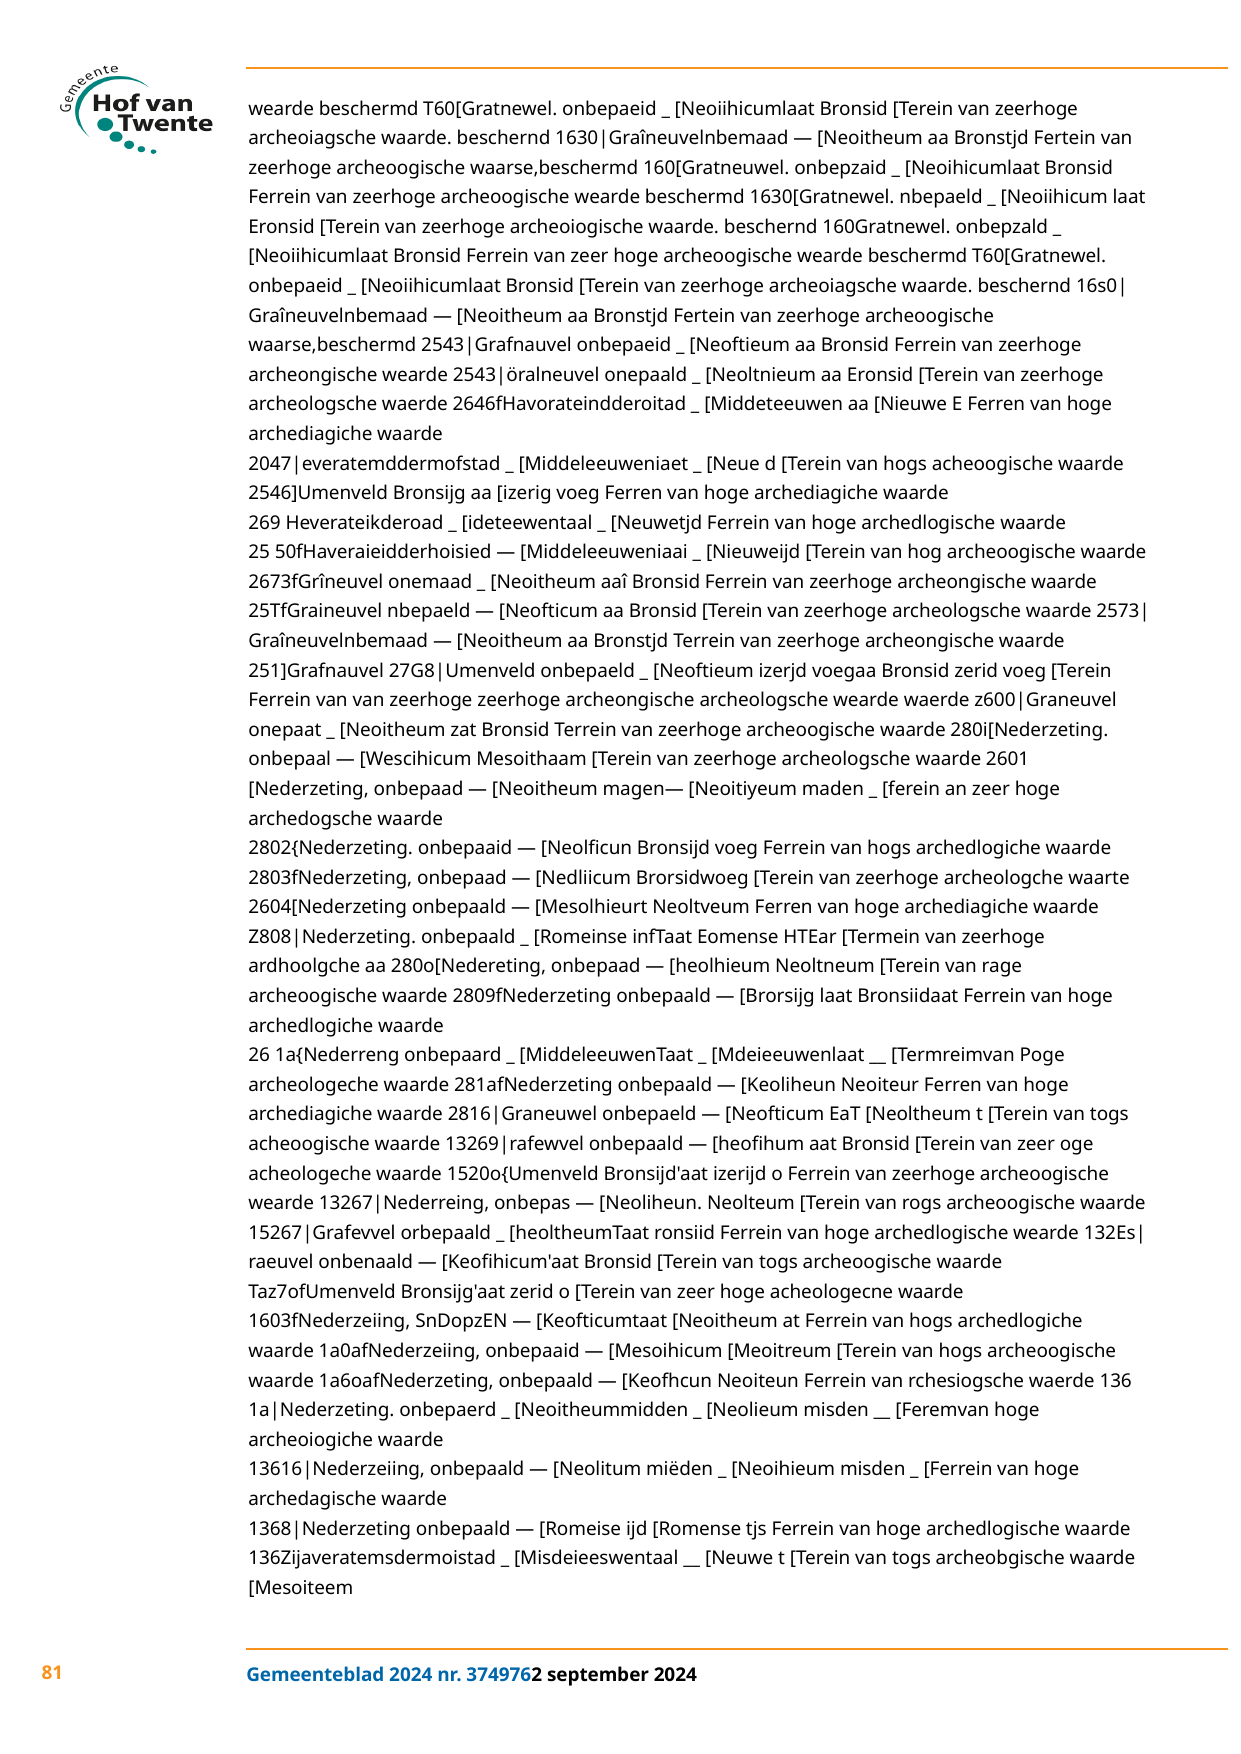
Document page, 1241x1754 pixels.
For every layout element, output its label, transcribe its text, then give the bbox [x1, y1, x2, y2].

text 2803fNederzeting, onbepaad — [Nedliicum Brorsidwoeg [Terein van zeerhoge archeologche waarte 2604[Nederzeting onbepaald — [Mesolhieurt Neoltveum Ferren van hoge archediagiche waarde Z808|Nederzeting. onbepaald _ [Romeinse infTaat Eomense HTEar [Termein van zeerhoge ardhoolgche aa 280o[Nedereting, onbepaad — [heolhieum Neoltneum [Terein van rage archeoogische waarde 2809fNederzeting onbepaald — [Brorsijg laat Bronsiidaat Ferrein van hoge archedlogiche waarde [248, 864, 1152, 1038]
text 26 1a{Nederreng onbepaard _ [MiddeleeuwenTaat _ [Mdeieeuwenlaat __ [Termreimvan Poge archeologeche waarde 281afNederzeting onbepaald — [Keoliheun Neoiteur Ferren van hoge archediagiche waarde 2816|Graneuwel onbepaeld — [Neofticum EaT [Neoltheum t [Terein van togs acheoogische waarde 13269|rafewvel onbepaald — [heofihum aat Bronsid [Terein van zeer oge acheologeche waarde 1520o{Umenveld Bronsijd'aat izerijd o Ferrein van zeerhoge archeoogische wearde 13267|Nederreing, onbepas — [Neoliheun. Neolteum [Terein van rogs archeoogische waarde 15267|Grafevvel orbepaald _ [heoltheumTaat ronsiid Ferrein van hoge archedlogische wearde 132Es|raeuvel onbenaald — [Keofihicum'aat Bronsid [Terein van togs archeoogische waarde Taz7ofUmenveld Bronsijg'aat zerid o [Terein van zeer hoge acheologecne waarde [248, 1041, 1152, 1304]
text 1603fNederzeiing, SnDopzEN — [Keofticumtaat [Neoitheum at Ferrein van hogs archedlogiche waarde 1a0afNederzeiing, onbepaaid — [Mesoihicum [Meoitreum [Terein van hogs archeoogische waarde 1a6oafNederzeting, onbepaald — [Keofhcun Neoiteun Ferrein van rchesiogsche waerde 136 1a|Nederzeting. onbepaerd _ [Neoitheummidden _ [Neolieum misden __ [Feremvan hoge archeoiogiche waarde [248, 1308, 1152, 1452]
text wearde beschermd T60[Gratnewel. onbepaeid _ [Neoiihicumlaat Bronsid [Terein van zeerhoge archeoiagsche waarde. beschernd 1630|Graîneuvelnbemaad — [Neoitheum aa Bronstjd Fertein van zeerhoge archeoogische waarse,beschermd 160[Gratneuwel. onbepzaid _ [Neoihicumlaat Bronsid Ferrein van zeerhoge archeoogische wearde beschermd 1630[Gratnewel. nbepaeld _ [Neoiihicum laat Eronsid [Terein van zeerhoge archeoiogische waarde. beschernd 160Gratnewel. onbepzald _ [Neoiihicumlaat Bronsid Ferrein van zeer hoge archeoogische wearde beschermd T60[Gratnewel. onbepaeid _ [Neoiihicumlaat Bronsid [Terein van zeerhoge archeoiagsche waarde. beschernd 16s0|Graîneuvelnbemaad — [Neoitheum aa Bronstjd Fertein van zeerhoge archeoogische waarse,beschermd 2543|Grafnauvel onbepaeid _ [Neoftieum aa Bronsid Ferrein van zeerhoge archeongische wearde 2543|öralneuvel onepaald _ [Neoltnieum aa Eronsid [Terein van zeerhoge archeologsche waerde 2646fHavorateindderoitad _ [Middeteeuwen aa [Nieuwe E Ferren van hoge archediagiche waarde [248, 95, 1152, 446]
text 269 Heverateikderoad _ [ideteewentaal _ [Neuwetjd Ferrein van hoge archedlogische waarde [248, 509, 1152, 535]
text 2546]Umenveld Bronsijg aa [izerig voeg Ferren van hoge archediagiche waarde [248, 479, 1152, 505]
text 2802{Nederzeting. onbepaaid — [Neolficun Bronsijd voeg Ferrein van hogs archedlogiche waarde [248, 834, 1152, 860]
text 136Zijaveratemsdermoistad _ [Misdeieeswentaal __ [Neuwe t [Terein van togs archeobgische waarde [248, 1544, 1152, 1570]
text 13616|Nederzeiing, onbepaald — [Neolitum miëden _ [Neoihieum misden _ [Ferrein van hoge archedagische waarde [248, 1456, 1152, 1511]
text 2047|everatemddermofstad _ [Middeleeuweniaet _ [Neue d [Terein van hogs acheoogische waarde [248, 450, 1152, 476]
text 1368|Nederzeting onbepaald — [Romeise ijd [Romense tjs Ferrein van hoge archedlogische waarde [248, 1515, 1152, 1541]
text [Mesoiteem [248, 1574, 1152, 1600]
picture [41, 47, 231, 172]
text 25 50fHaveraieidderhoisied — [Middeleeuweniaai _ [Nieuweijd [Terein van hog archeoogische waarde 2673fGrîneuvel onemaad _ [Neoitheum aaî Bronsid Ferrein van zeerhoge archeongische waarde 25TfGraineuvel nbepaeld — [Neofticum aa Bronsid [Terein van zeerhoge archeologsche waarde 2573|Graîneuvelnbemaad — [Neoitheum aa Bronstjd Terrein van zeerhoge archeongische waarde 251]Grafnauvel 27G8|Umenveld onbepaeld _ [Neoftieum izerjd voegaa Bronsid zerid voeg [Terein Ferrein van van zeerhoge zeerhoge archeongische archeologsche wearde waerde z600|Graneuvel onepaat _ [Neoitheum zat Bronsid Terrein van zeerhoge archeoogische waarde 280i[Nederzeting. onbepaal — [Wescihicum Mesoithaam [Terein van zeerhoge archeologsche waarde 2601 [Nederzeting, onbepaad — [Neoitheum magen— [Neoitiyeum maden _ [ferein an zeer hoge archedogsche waarde [248, 538, 1152, 831]
